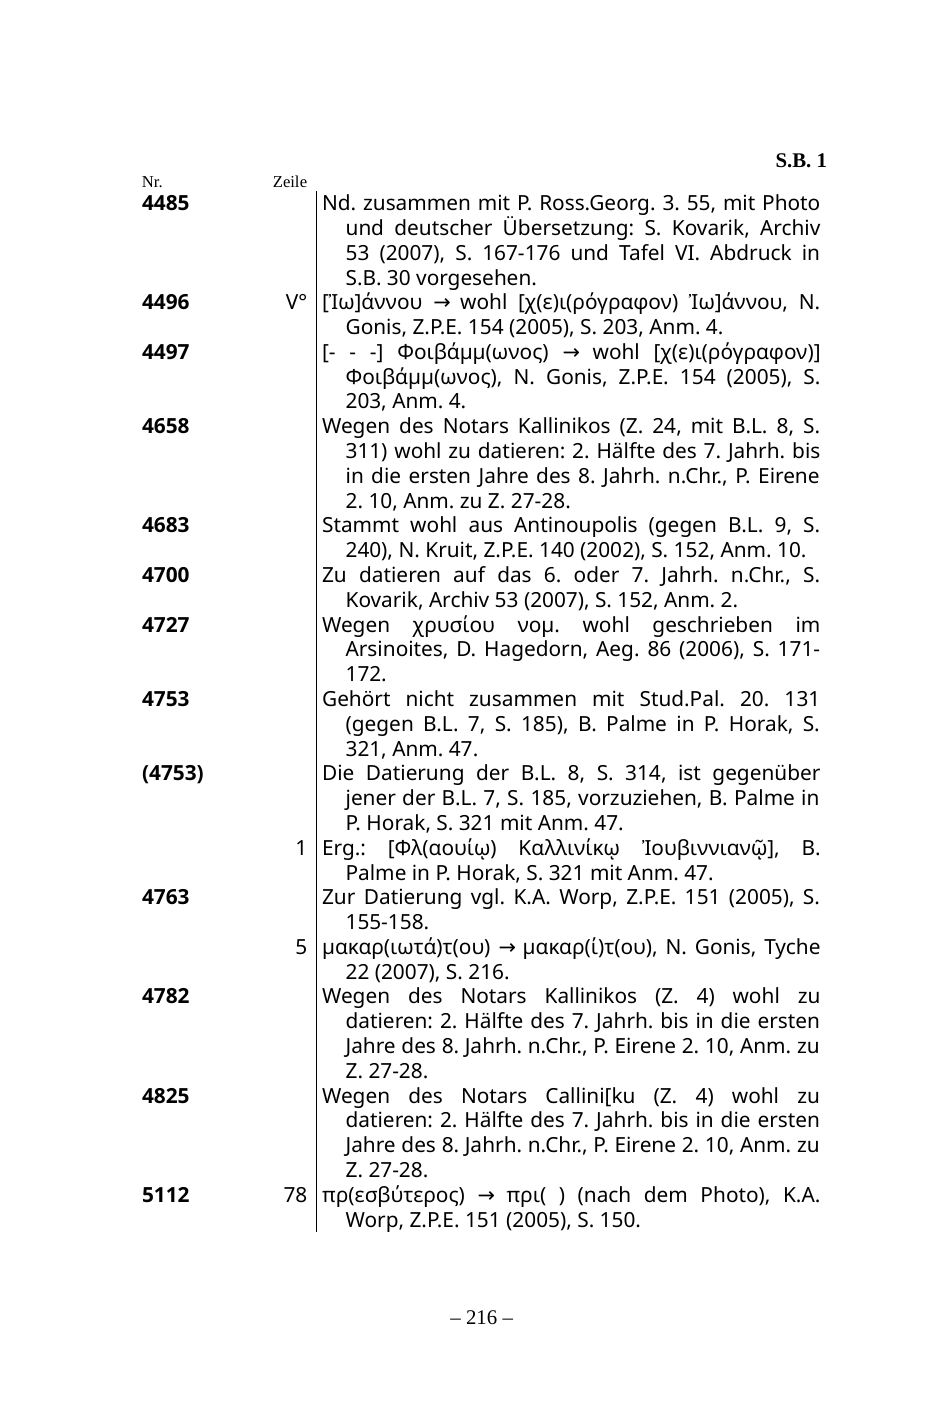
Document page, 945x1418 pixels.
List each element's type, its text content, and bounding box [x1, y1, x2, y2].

table_cell [136, 835, 224, 885]
table_cell Gehört nicht zusammen mit Stud.Pal. 20. 131 (gegen B.L. 7, S. 185), B. Palme in P. Horak, S. 321, Anm. 47. [317, 687, 827, 761]
table_cell Stammt wohl aus Antinoupolis (gegen B.L. 9, S. 240), N. Kruit, Z.P.E. 140 (2002), S. 152, Anm. 10. [317, 513, 827, 563]
table_cell Wegen des Notars Callini[ku (Z. 4) wohl zu datieren: 2. Hälfte des 7. Jahrh. bis in die ersten Jahre des 8. Jahrh. n.Chr., P. Eirene 2. 10, Anm. zu Z. 27-28. [317, 1083, 827, 1182]
table_cell (4753) [136, 761, 316, 835]
table_cell 4683 [136, 513, 316, 563]
table_cell 5112 [136, 1183, 224, 1232]
table_cell [- - -] Φοιβάμμ(ωνος) → wohl [χ(ε)ι(ρόγραφον)] Φοιβάμμ(ωνος), N. Gonis, Z.P.E. 154 (2005), S. 203, Anm. 4. [317, 340, 827, 414]
table_cell Wegen χρυσίου νομ. wohl geschrieben im Arsinoites, D. Hagedorn, Aeg. 86 (2006), S. 171-172. [317, 612, 827, 687]
table_cell V° [224, 290, 316, 339]
table_cell 1 [224, 835, 316, 885]
table_cell 4700 [136, 563, 316, 612]
table_cell 4496 [136, 290, 224, 339]
table_cell Zur Datierung vgl. K.A. Worp, Z.P.E. 151 (2005), S. 155-158. [317, 885, 827, 934]
table_cell 78 [224, 1183, 316, 1232]
table_cell 4825 [136, 1083, 316, 1182]
table_cell [136, 935, 224, 984]
table_cell πρ(εσβύτερος) → πρι( ) (nach dem Photo), K.A. Worp, Z.P.E. 151 (2005), S. 150. [317, 1183, 827, 1232]
table_cell Nd. zusammen mit P. Ross.Georg. 3. 55, mit Photo und deutscher Übersetzung: S. Kovarik, Archiv 53 (2007), S. 167-176 und Tafel VI. Abdruck in S.B. 30 vorgesehen. [317, 191, 827, 290]
table_cell [224, 340, 316, 414]
table_cell Zu datieren auf das 6. oder 7. Jahrh. n.Chr., S. Kovarik, Archiv 53 (2007), S. 152, Anm. 2. [317, 563, 827, 612]
table_cell 4485 [136, 191, 316, 290]
table_cell 4763 [136, 885, 316, 934]
table_cell 5 [224, 935, 316, 984]
table_cell [Ἰω]άννου → wohl [χ(ε)ι(ρόγραφον) Ἰω]άννου, N. Gonis, Z.P.E. 154 (2005), S. 203, Anm. 4. [317, 290, 827, 339]
table_cell 4727 [136, 612, 316, 687]
table_cell 4782 [136, 984, 316, 1083]
table_cell μακαρ(ιωτά)τ(ου) → μακαρ(ί)τ(ου), N. Gonis, Tyche 22 (2007), S. 216. [317, 935, 827, 984]
table_cell Die Datierung der B.L. 8, S. 314, ist gegenüber jener der B.L. 7, S. 185, vorzuziehen, B. Palme in P. Horak, S. 321 mit Anm. 47. [317, 761, 827, 835]
table_cell Wegen des Notars Kallinikos (Z. 4) wohl zu datieren: 2. Hälfte des 7. Jahrh. bis in die ersten Jahre des 8. Jahrh. n.Chr., P. Eirene 2. 10, Anm. zu Z. 27-28. [317, 984, 827, 1083]
table_cell 4497 [136, 340, 224, 414]
table_cell 4753 [136, 687, 316, 761]
table_cell Erg.: [Φλ(αουίῳ) Καλλινίκῳ Ἰουβιννιανῷ], B. Palme in P. Horak, S. 321 mit Anm. 47. [317, 835, 827, 885]
table_cell 4658 [136, 414, 316, 513]
table_cell Wegen des Notars Kallinikos (Z. 24, mit B.L. 8, S. 311) wohl zu datieren: 2. Hälfte des 7. Jahrh. bis in die ersten Jahre des 8. Jahrh. n.Chr., P. Eirene 2. 10, Anm. zu Z. 27-28. [317, 414, 827, 513]
